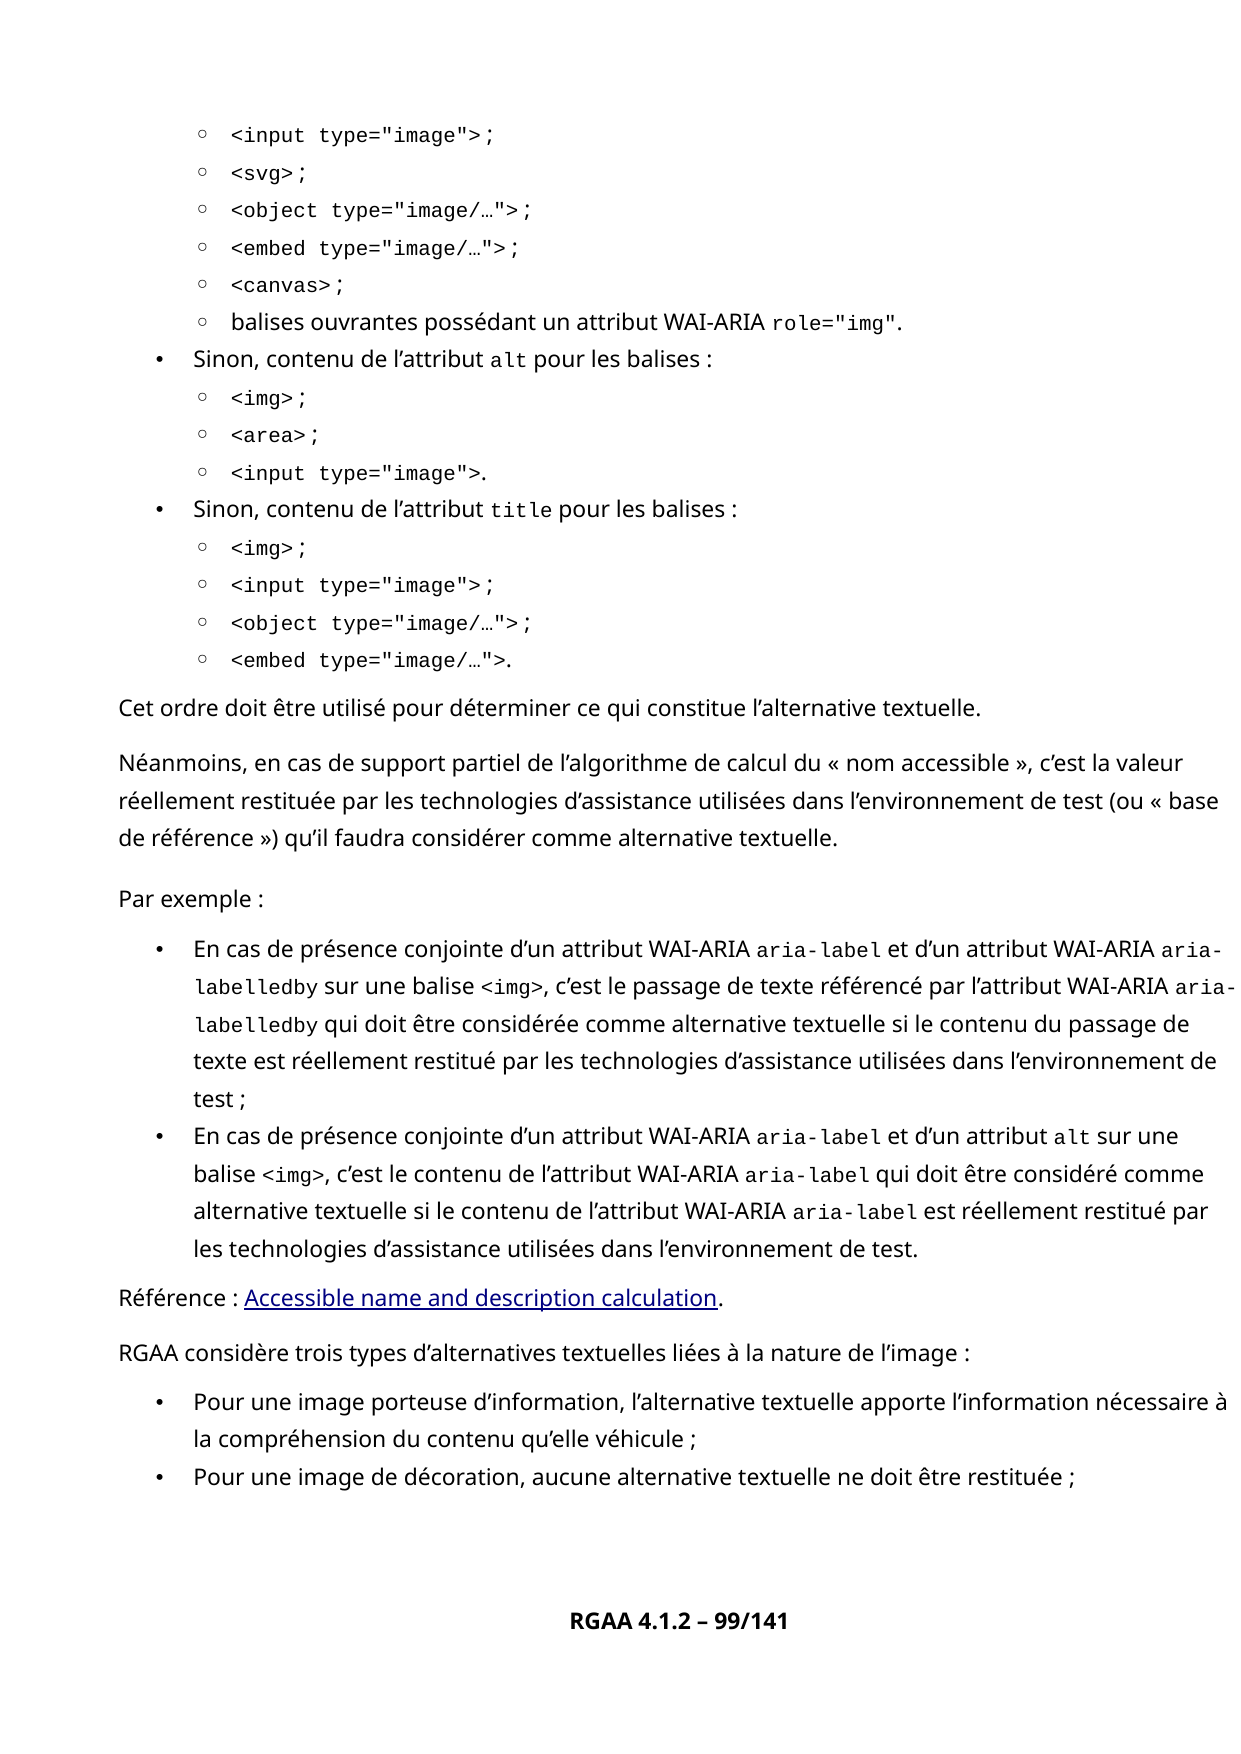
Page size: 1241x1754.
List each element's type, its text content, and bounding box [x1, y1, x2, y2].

list En cas de présence conjointe d’un attribut WAI-ARIA aria-label et d’un attribut WAI-ARIA aria-labelledby sur une balise <img>, c’est le passage de texte référencé par l’attribut WAI-ARIA aria-labelledby qui doit être considérée comme alternative textuelle si le contenu du passage de texte est réellement restitué par les technologies d’assistance utilisées dans l’environnement de test ; [156, 932, 1240, 1114]
list <input type="image"> ; [193, 118, 1240, 149]
list <input type="image"> ; [193, 568, 1240, 599]
list <img> ; [193, 381, 1240, 412]
list Pour une image de décoration, aucune alternative textuelle ne doit être restituée ; [156, 1461, 1240, 1492]
list Sinon, contenu de l’attribut alt pour les balises : [156, 343, 1240, 374]
text Par exemple : [118, 883, 1240, 914]
list <img> ; [193, 531, 1240, 562]
list Pour une image porteuse d’information, l’alternative textuelle apporte l’information nécessaire à la compréhension du contenu qu’elle véhicule ; [156, 1386, 1240, 1454]
list Sinon, contenu de l’attribut title pour les balises : [156, 493, 1240, 524]
list <embed type="image/…">. [193, 643, 1240, 674]
list <input type="image">. [193, 456, 1240, 487]
text Référence : Accessible name and description calculation. [118, 1282, 1240, 1313]
list <object type="image/…"> ; [193, 606, 1240, 637]
list <embed type="image/…"> ; [193, 231, 1240, 262]
text Cet ordre doit être utilisé pour déterminer ce qui constitue l’alternative textuelle. [118, 692, 1240, 724]
list <canvas> ; [193, 268, 1240, 299]
list balises ouvrantes possédant un attribut WAI-ARIA role="img". [193, 306, 1240, 337]
list <svg> ; [193, 156, 1240, 187]
list <area> ; [193, 418, 1240, 449]
list En cas de présence conjointe d’un attribut WAI-ARIA aria-label et d’un attribut alt sur une balise <img>, c’est le contenu de l’attribut WAI-ARIA aria-label qui doit être considéré comme alternative textuelle si le contenu de l’attribut WAI-ARIA aria-label est réellement restitué par les technologies d’assistance utilisées dans l’environnement de test. [156, 1120, 1240, 1264]
list <object type="image/…"> ; [193, 193, 1240, 224]
text RGAA considère trois types d’alternatives textuelles liées à la nature de l’image : [118, 1337, 1240, 1368]
text Néanmoins, en cas de support partiel de l’algorithme de calcul du « nom accessible », c’est la valeur réellement restituée par les technologies d’assistance utilisées dans l’environnement de test (ou « base de référence ») qu’il faudra considérer comme alternative textuelle. [118, 747, 1240, 853]
